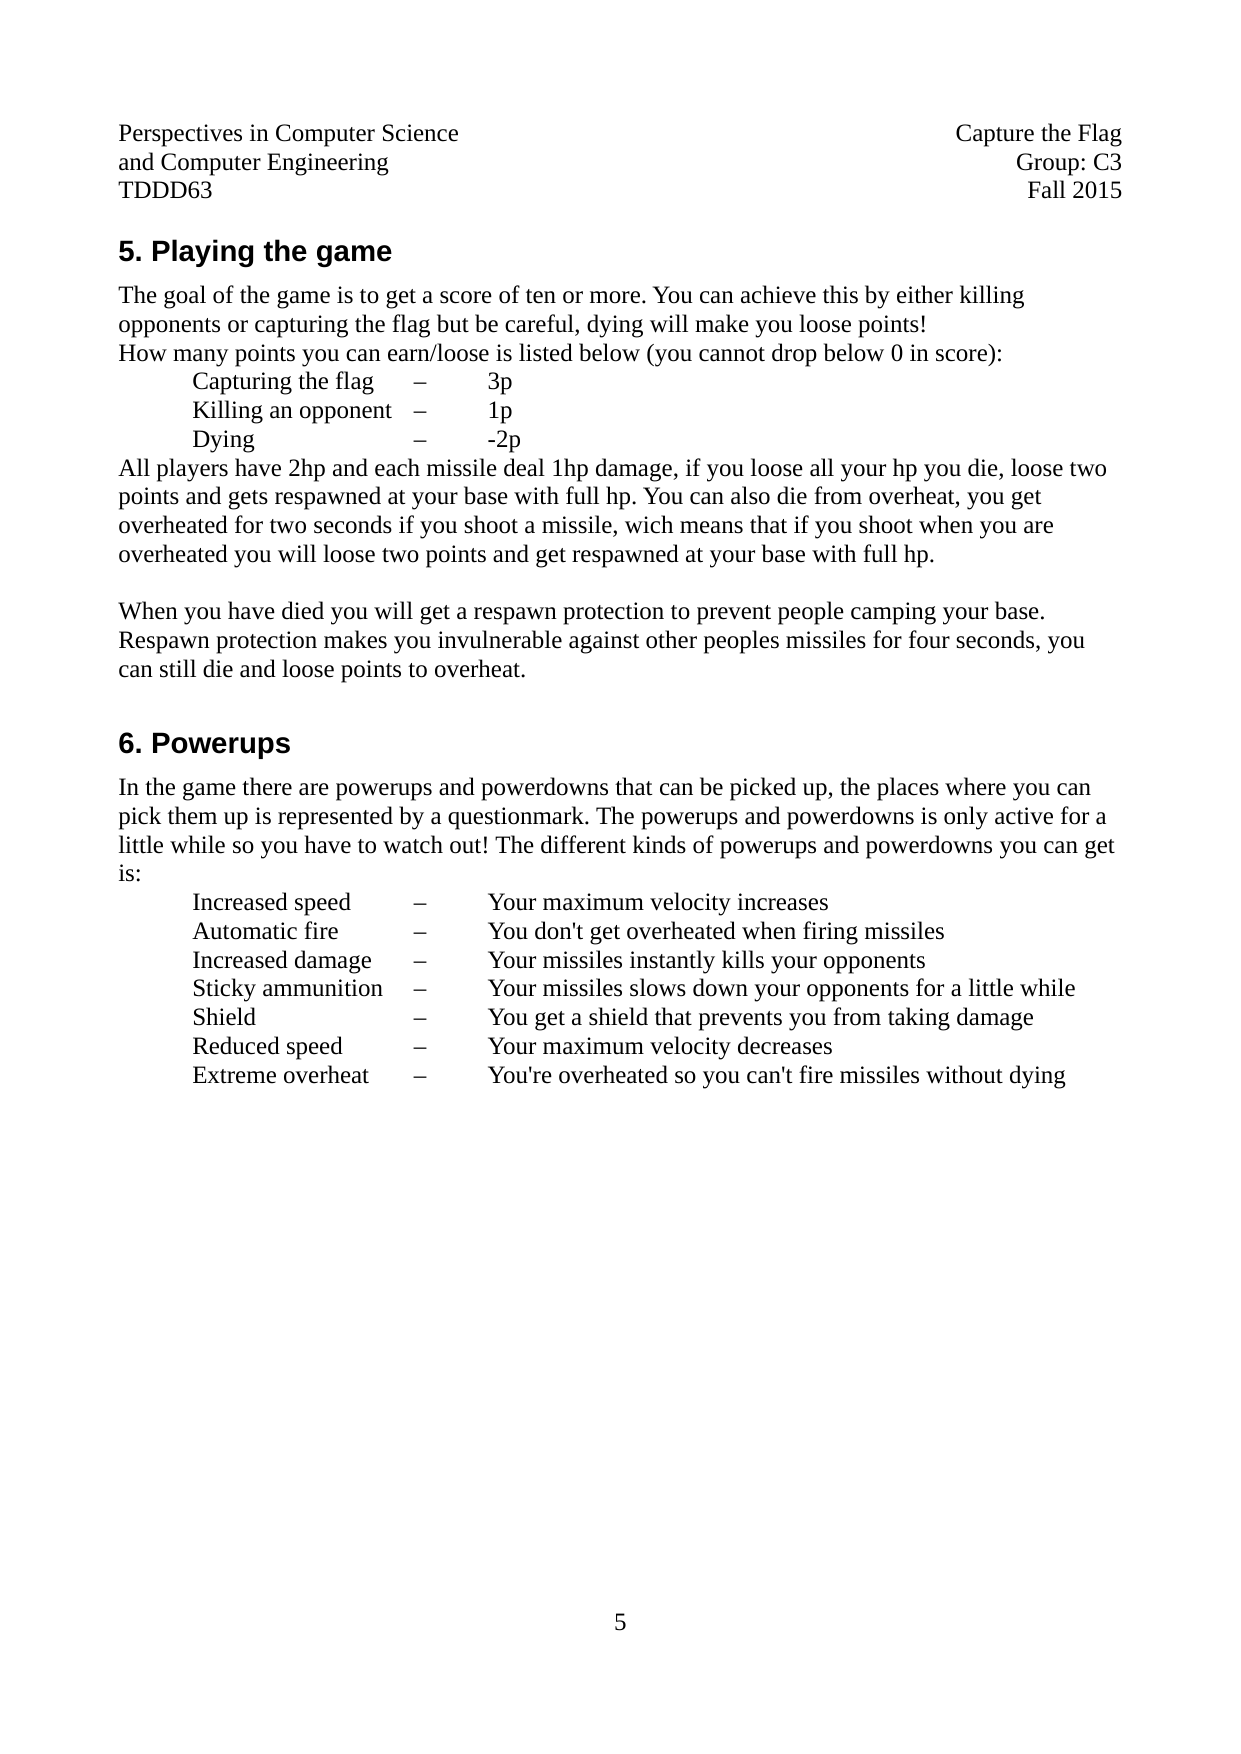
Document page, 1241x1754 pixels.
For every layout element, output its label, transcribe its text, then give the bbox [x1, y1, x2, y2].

subtitle 6. Powerups [118, 726, 1122, 760]
text Sticky ammunition – Your missiles slows down your opponents for a little while [118, 973, 1122, 1002]
text Reduced speed – Your maximum velocity decreases [118, 1031, 1122, 1060]
text Increased damage – Your missiles instantly kills your opponents [118, 945, 1122, 973]
subtitle 5. Playing the game [118, 234, 1122, 268]
text The goal of the game is to get a score of ten or more. You can achieve this by either killing opponents or capturing the flag but be careful, dying will make you loose points! [118, 280, 1122, 338]
text Killing an opponent – 1p [118, 395, 1122, 424]
text Extreme overheat – You're overheated so you can't fire missiles without dying [118, 1060, 1122, 1088]
text Automatic fire – You don't get overheated when firing missiles [118, 916, 1122, 945]
text Shield – You get a shield that prevents you from taking damage [118, 1002, 1122, 1031]
text All players have 2hp and each missile deal 1hp damage, if you loose all your hp you die, loose two points and gets respawned at your base with full hp. You can also die from overheat, you get overheated for two seconds if you shoot a missile, wich means that if you shoot when you are overheated you will loose two points and get respawned at your base with full hp. [118, 453, 1122, 568]
text Increased speed – Your maximum velocity increases [118, 887, 1122, 916]
text Dying – -2p [118, 424, 1122, 453]
text Capturing the flag – 3p [118, 366, 1122, 395]
text When you have died you will get a respawn protection to prevent people camping your base. Respawn protection makes you invulnerable against other peoples missiles for four seconds, you can still die and loose points to overheat. [118, 596, 1122, 683]
text How many points you can earn/loose is listed below (you cannot drop below 0 in score): [118, 338, 1122, 366]
text In the game there are powerups and powerdowns that can be picked up, the places where you can pick them up is represented by a questionmark. The powerups and powerdowns is only active for a little while so you have to watch out! The different kinds of powerups and powerdowns you can get is: [118, 772, 1122, 887]
